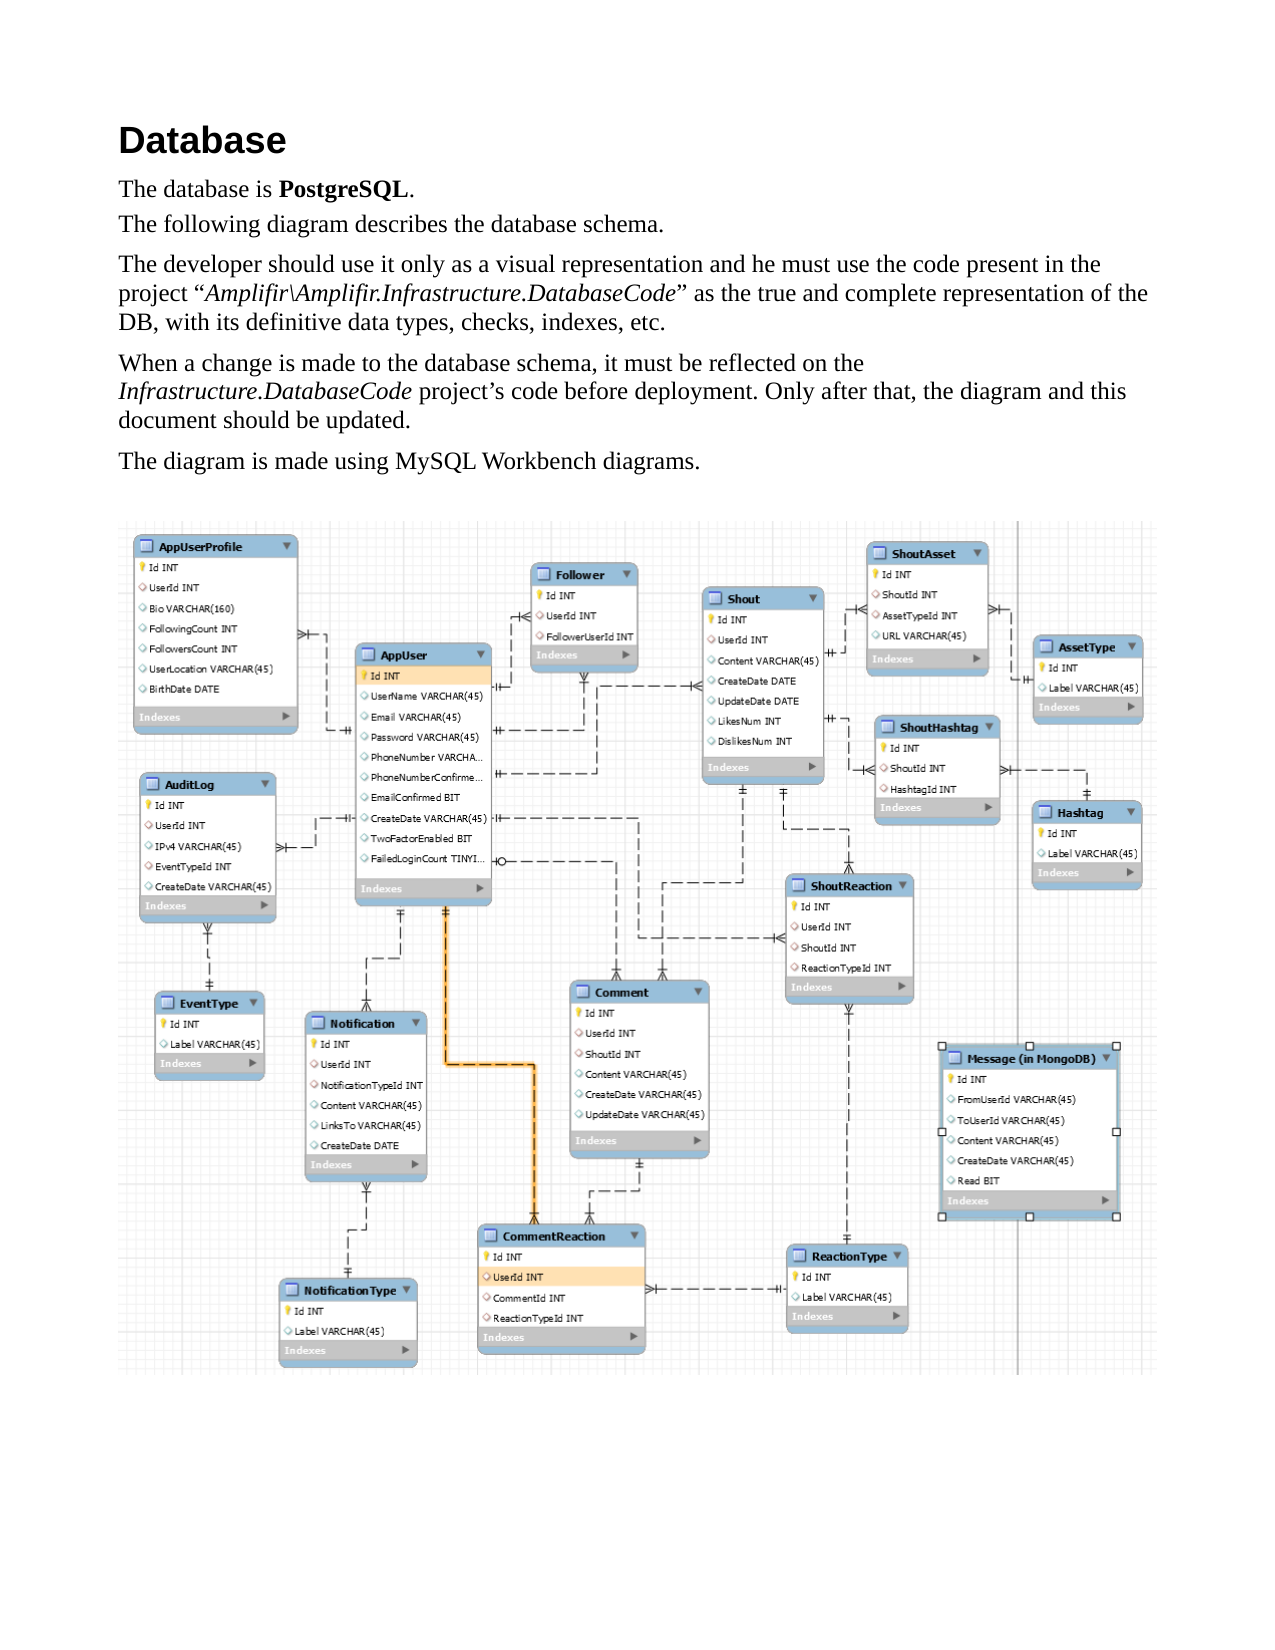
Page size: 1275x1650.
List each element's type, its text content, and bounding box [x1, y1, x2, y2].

subtitle Database [118, 118, 1157, 162]
picture [118, 521, 1157, 1375]
text The diagram is made using MySQL Workbench diagrams. [118, 446, 1157, 474]
text The developer should use it only as a visual representation and he must use the code present in the project “Amplifir\Amplifir.Infrastructure.DatabaseCode” as the true and complete representation of the DB, with its definitive data types, checks, indexes, etc. [118, 249, 1157, 336]
text When a change is made to the database schema, it must be reflected on the Infrastructure.DatabaseCode project’s code before deployment. Only after that, the diagram and this document should be updated. [118, 348, 1157, 434]
text The database is PostgreSQL. [118, 174, 1157, 203]
text The following diagram describes the database schema. [118, 209, 1157, 238]
